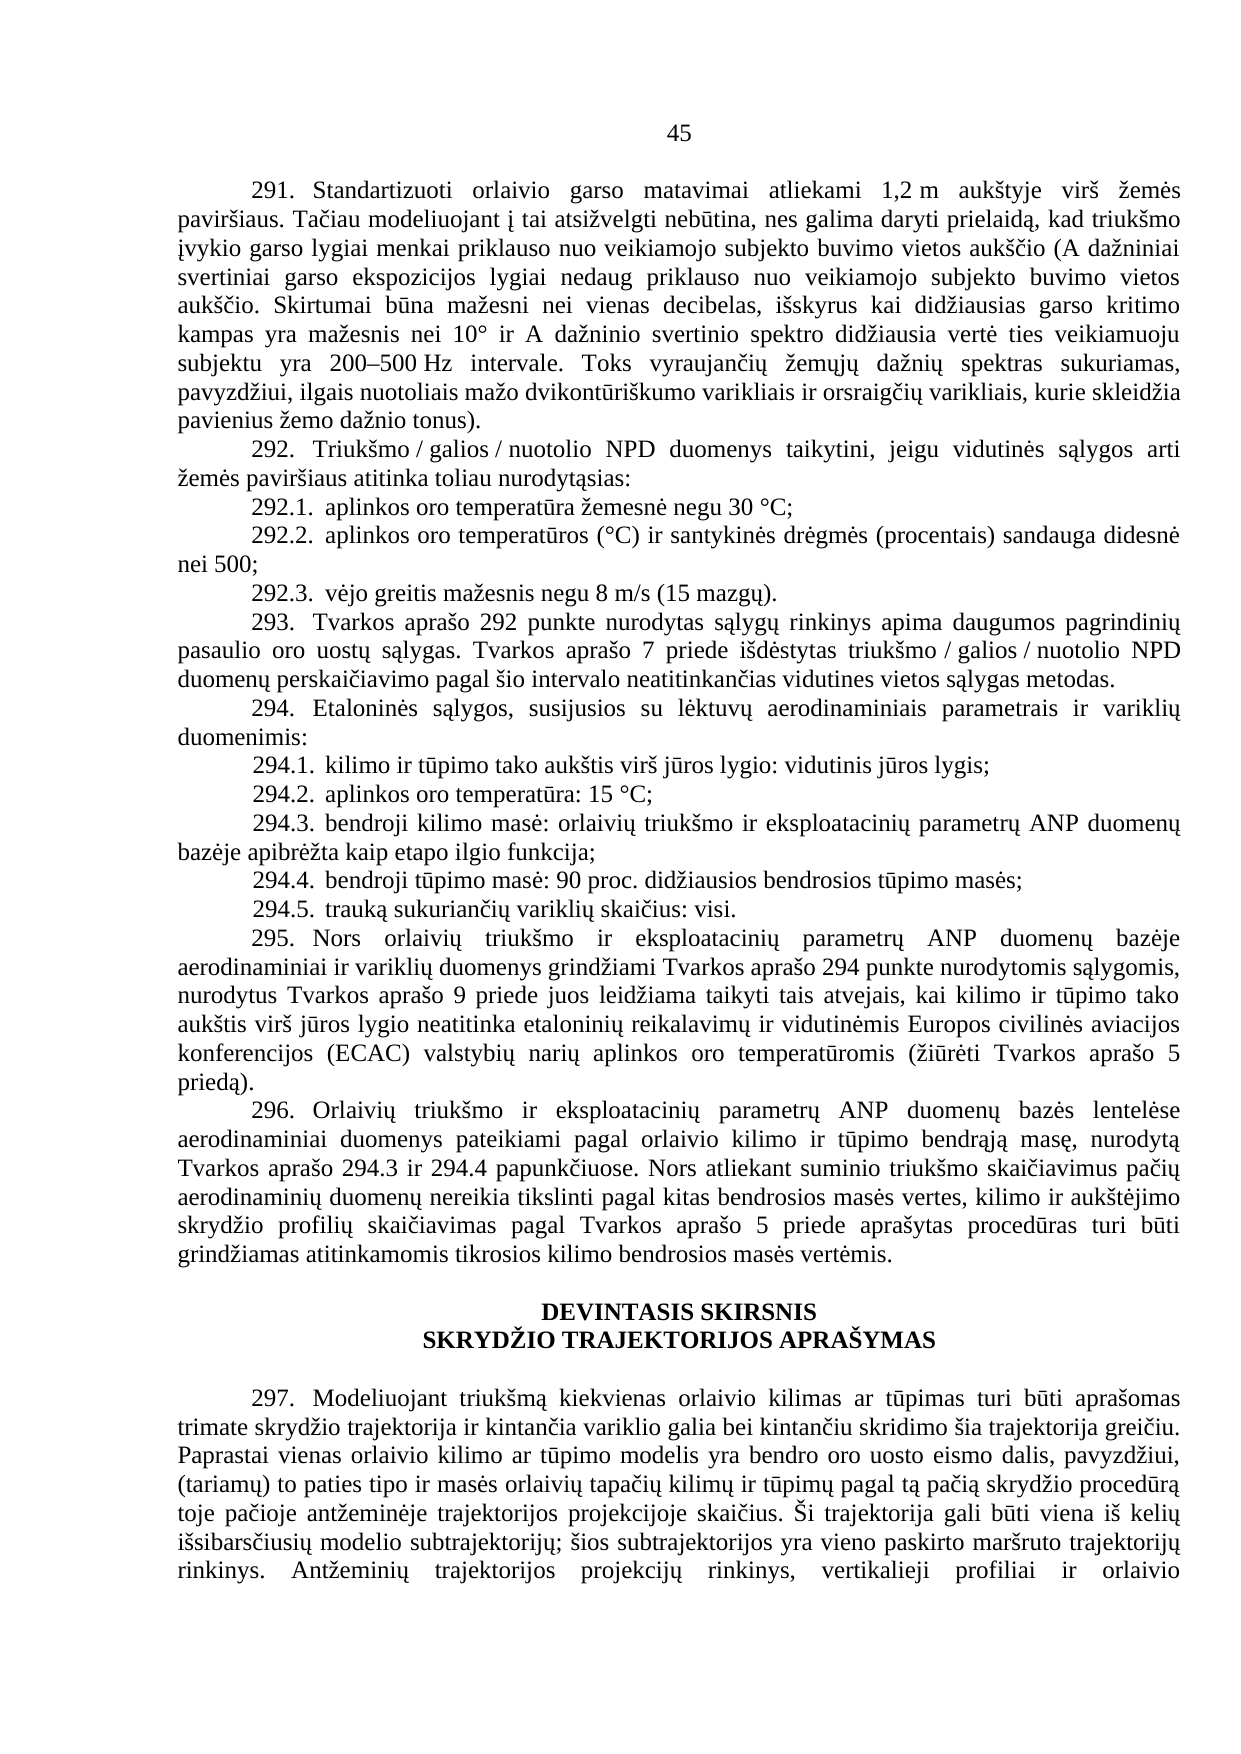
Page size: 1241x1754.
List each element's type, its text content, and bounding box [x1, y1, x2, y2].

text 293. Tvarkos aprašo 292 punkte nurodytas sąlygų rinkinys apima daugumos pagrindinių pasaulio oro uostų sąlygas. Tvarkos aprašo 7 priede išdėstytas triukšmo / galios / nuotolio NPD duomenų perskaičiavimo pagal šio intervalo neatitinkančias vidutines vietos sąlygas metodas. [177, 607, 1181, 693]
text 294.1. kilimo ir tūpimo tako aukštis virš jūros lygio: vidutinis jūros lygis; [177, 751, 1181, 779]
text 296. Orlaivių triukšmo ir eksploatacinių parametrų ANP duomenų bazės lentelėse aerodinaminiai duomenys pateikiami pagal orlaivio kilimo ir tūpimo bendrąją masę, nurodytą Tvarkos aprašo 294.3 ir 294.4 papunkčiuose. Nors atliekant suminio triukšmo skaičiavimus pačių aerodinaminių duomenų nereikia tikslinti pagal kitas bendrosios masės vertes, kilimo ir aukštėjimo skrydžio profilių skaičiavimas pagal Tvarkos aprašo 5 priede aprašytas procedūras turi būti grindžiamas atitinkamomis tikrosios kilimo bendrosios masės vertėmis. [177, 1096, 1181, 1268]
text 294.3. bendroji kilimo masė: orlaivių triukšmo ir eksploatacinių parametrų ANP duomenų bazėje apibrėžta kaip etapo ilgio funkcija; [177, 808, 1181, 866]
text 294. Etaloninės sąlygos, susijusios su lėktuvų aerodinaminiais parametrais ir variklių duomenimis: [177, 693, 1181, 751]
text 294.2. aplinkos oro temperatūra: 15 °C; [177, 779, 1181, 808]
text 292. Triukšmo / galios / nuotolio NPD duomenys taikytini, jeigu vidutinės sąlygos arti žemės paviršiaus atitinka toliau nurodytąsias: [177, 434, 1181, 492]
text 291. Standartizuoti orlaivio garso matavimai atliekami 1,2 m aukštyje virš žemės paviršiaus. Tačiau modeliuojant į tai atsižvelgti nebūtina, nes galima daryti prielaidą, kad triukšmo įvykio garso lygiai menkai priklauso nuo veikiamojo subjekto buvimo vietos aukščio (A dažniniai svertiniai garso ekspozicijos lygiai nedaug priklauso nuo veikiamojo subjekto buvimo vietos aukščio. Skirtumai būna mažesni nei vienas decibelas, išskyrus kai didžiausias garso kritimo kampas yra mažesnis nei 10° ir A dažninio svertinio spektro didžiausia vertė ties veikiamuoju subjektu yra 200–500 Hz intervale. Toks vyraujančių žemųjų dažnių spektras sukuriamas, pavyzdžiui, ilgais nuotoliais mažo dvikontūriškumo varikliais ir orsraigčių varikliais, kurie skleidžia pavienius žemo dažnio tonus). [177, 176, 1181, 434]
text 292.2. aplinkos oro temperatūros (°C) ir santykinės drėgmės (procentais) sandauga didesnė nei 500; [177, 521, 1181, 578]
text 297. Modeliuojant triukšmą kiekvienas orlaivio kilimas ar tūpimas turi būti aprašomas trimate skrydžio trajektorija ir kintančia variklio galia bei kintančiu skridimo šia trajektorija greičiu. Paprastai vienas orlaivio kilimo ar tūpimo modelis yra bendro oro uosto eismo dalis, pavyzdžiui, (tariamų) to paties tipo ir masės orlaivių tapačių kilimų ir tūpimų pagal tą pačią skrydžio procedūrą toje pačioje antžeminėje trajektorijos projekcijoje skaičius. Ši trajektorija gali būti viena iš kelių išsibarsčiusių modelio subtrajektorijų; šios subtrajektorijos yra vieno paskirto maršruto trajektorijų rinkinys. Antžeminių trajektorijos projekcijų rinkinys, vertikalieji profiliai ir orlaivio [177, 1383, 1181, 1584]
text 294.4. bendroji tūpimo masė: 90 proc. didžiausios bendrosios tūpimo masės; [177, 866, 1181, 894]
text DEVINTASIS SKIRSNIS [177, 1297, 1181, 1326]
text 292.3. vėjo greitis mažesnis negu 8 m/s (15 mazgų). [177, 578, 1181, 607]
text 295. Nors orlaivių triukšmo ir eksploatacinių parametrų ANP duomenų bazėje aerodinaminiai ir variklių duomenys grindžiami Tvarkos aprašo 294 punkte nurodytomis sąlygomis, nurodytus Tvarkos aprašo 9 priede juos leidžiama taikyti tais atvejais, kai kilimo ir tūpimo tako aukštis virš jūros lygio neatitinka etaloninių reikalavimų ir vidutinėmis Europos civilinės aviacijos konferencijos (ECAC) valstybių narių aplinkos oro temperatūromis (žiūrėti Tvarkos aprašo 5 priedą). [177, 923, 1181, 1096]
text 292.1. aplinkos oro temperatūra žemesnė negu 30 °C; [177, 492, 1181, 521]
text 294.5. trauką sukuriančių variklių skaičius: visi. [177, 894, 1181, 923]
text SKRYDŽIO TRAJEKTORIJOS APRAŠYMAS [177, 1326, 1181, 1354]
